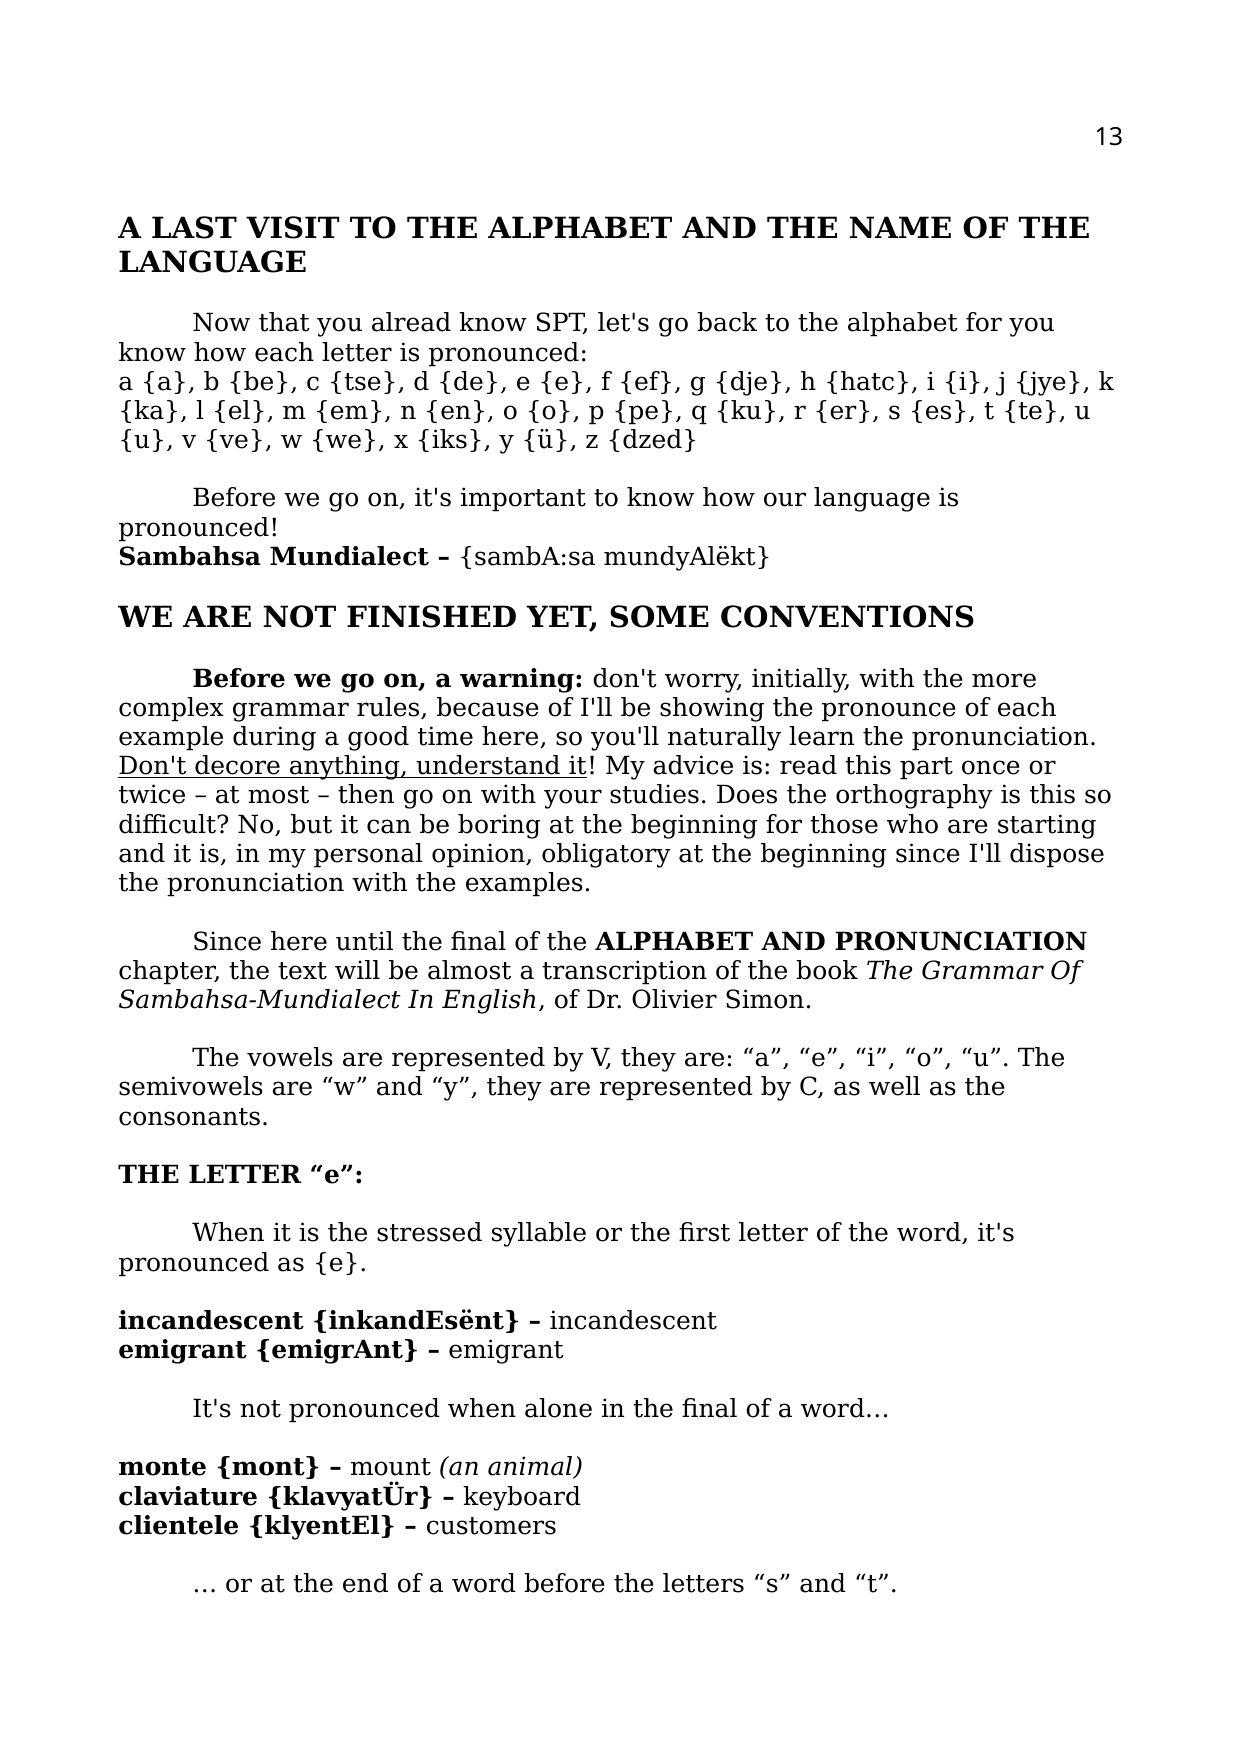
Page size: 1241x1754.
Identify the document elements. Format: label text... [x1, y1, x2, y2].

text claviature {klavyatÜr} – keyboard [118, 1482, 1123, 1511]
text incandescent {inkandEsënt} – incandescent [118, 1306, 1123, 1336]
text Before we go on, it's important to know how our language is pronounced! [118, 483, 1123, 542]
text emigrant {emigrAnt} – emigrant [118, 1336, 1123, 1365]
text Sambahsa Mundialect – {sambA:sa mundyAlëkt} [118, 542, 1123, 571]
text When it is the stressed syllable or the first letter of the word, it's pronounced as {e}. [118, 1219, 1123, 1277]
text The vowels are represented by V, they are: “a”, “e”, “i”, “o”, “u”. The semivowels are “w” and “y”, they are represented by C, as well as the consonants. [118, 1043, 1123, 1131]
text … or at the end of a word before the letters “s” and “t”. [118, 1570, 1123, 1599]
text It's not pronounced when alone in the final of a word… [118, 1394, 1123, 1423]
subtitle A LAST VISIT TO THE ALPHABET AND THE NAME OF THE LANGUAGE [118, 211, 1123, 279]
text monte {mont} – mount (an animal) [118, 1452, 1123, 1482]
text Since here until the final of the ALPHABET AND PRONUNCIATION chapter, the text will be almost a transcription of the book The Grammar Of Sambahsa-Mundialect In English, of Dr. Olivier Simon. [118, 927, 1123, 1014]
text a {a}, b {be}, c {tse}, d {de}, e {e}, f {ef}, g {dje}, h {hatc}, i {i}, j {jye}, k {ka}, l {el}, m {em}, n {en}, o {o}, p {pe}, q {ku}, r {er}, s {es}, t {te}, u {u}, v {ve}, w {we}, x {iks}, y {ü}, z {dzed} [118, 367, 1123, 454]
text clientele {klyentEl} – customers [118, 1511, 1123, 1541]
text Before we go on, a warning: don't worry, initially, with the more complex grammar rules, because of I'll be showing the pronounce of each example during a good time here, so you'll naturally learn the pronunciation. Don't decore anything, understand it! My advice is: read this part once or twice – at most – then go on with your studies. Does the orthography is this so difficult? No, but it can be boring at the beginning for those who are starting and it is, in my personal opinion, obligatory at the beginning since I'll dispose the pronunciation with the examples. [118, 664, 1123, 897]
text Now that you alread know SPT, let's go back to the alphabet for you know how each letter is pronounced: [118, 308, 1123, 367]
subtitle THE LETTER “e”: [118, 1160, 1123, 1189]
subtitle WE ARE NOT FINISHED YET, SOME CONVENTIONS [118, 600, 1123, 635]
